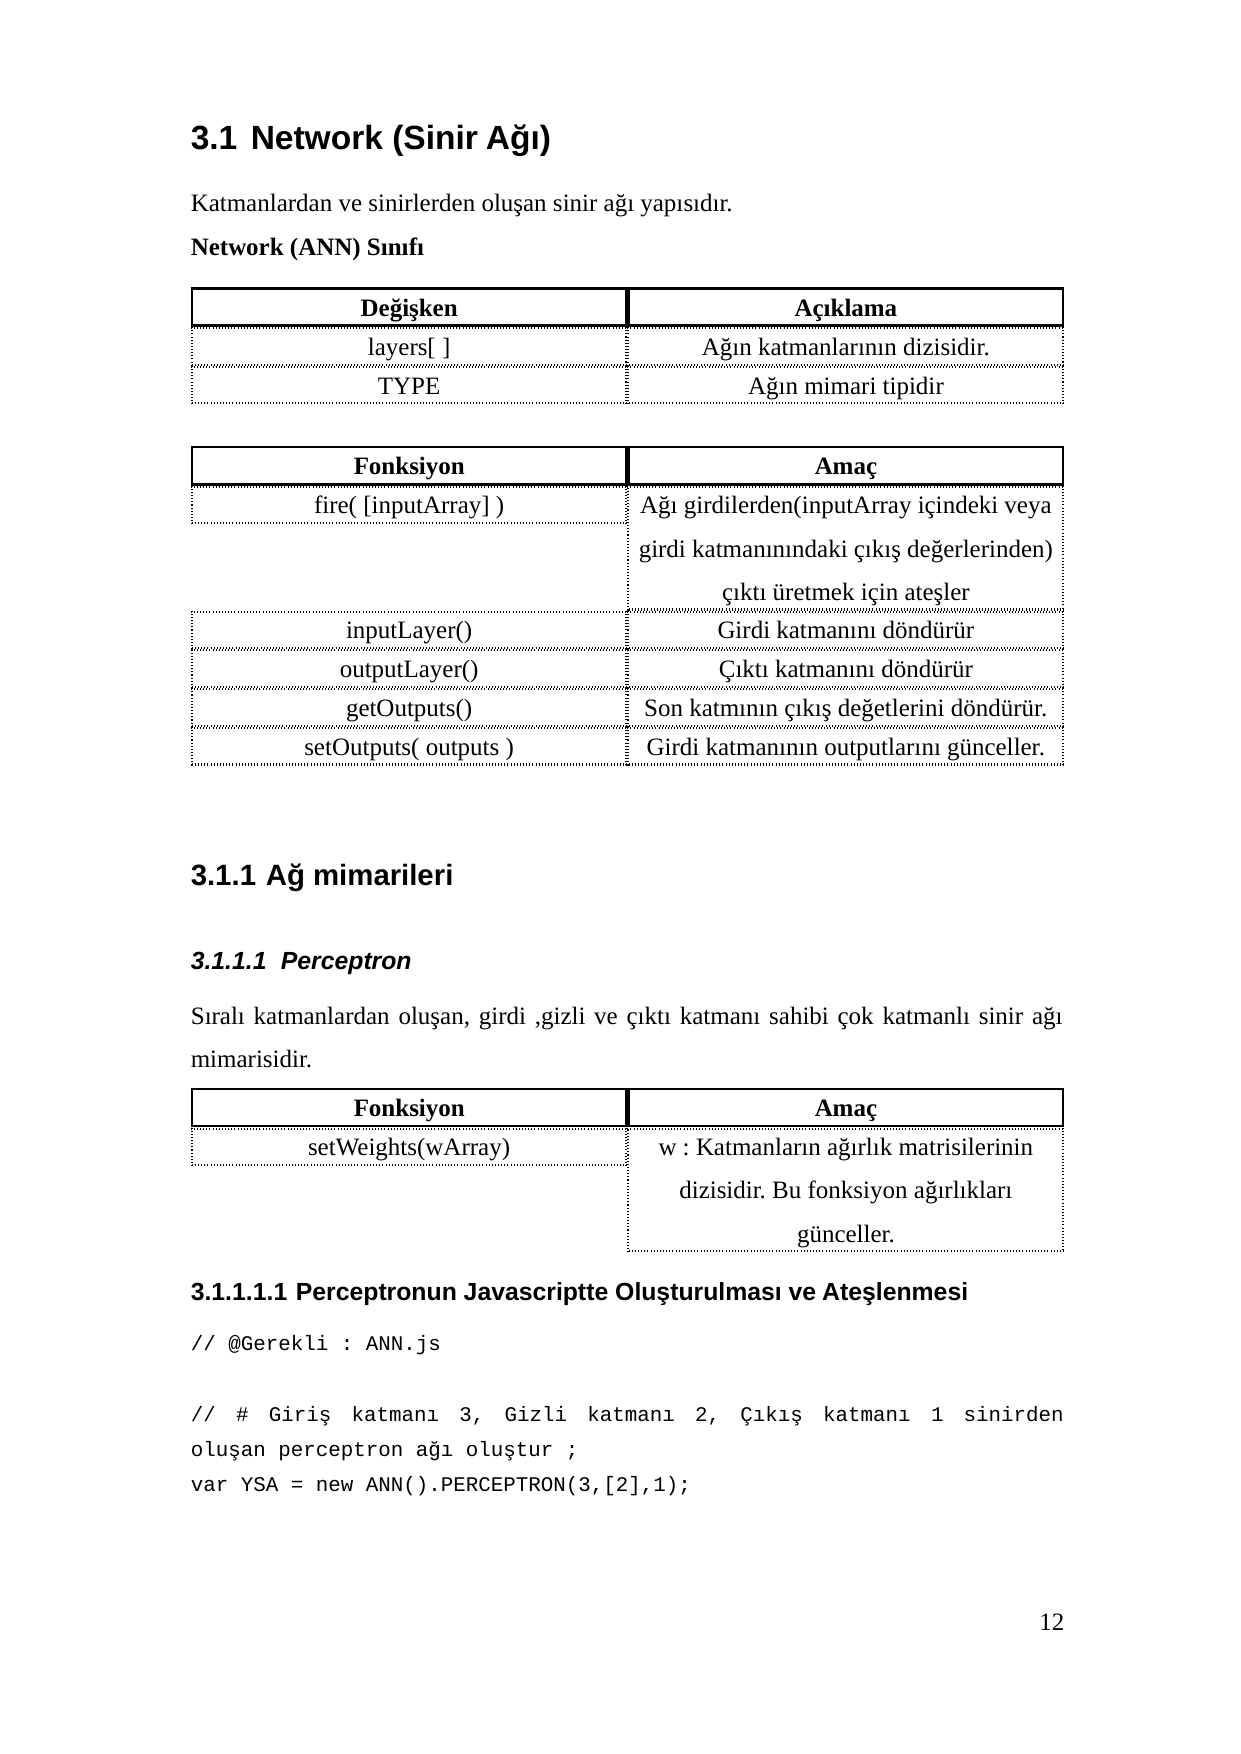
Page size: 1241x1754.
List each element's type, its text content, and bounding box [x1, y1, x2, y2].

table_cell inputLayer() [191, 611, 627, 649]
subtitle Perceptron [191, 946, 1064, 974]
table_header Fonksiyon [193, 448, 625, 483]
subtitle Perceptronun Javascriptte Oluşturulması ve Ateşlenmesi [191, 1277, 1064, 1306]
table_cell fire( [inputArray] ) [191, 486, 627, 611]
table_header Değişken [193, 290, 625, 324]
table_cell setWeights(wArray) [191, 1128, 627, 1252]
table_cell Ağı girdilerden(inputArray içindeki veya girdi katmanınındaki çıkış değerlerinden) çıktı üretmek için ateşler [627, 486, 1064, 611]
table_cell TYPE [191, 366, 627, 404]
table_cell layers[ ] [191, 327, 627, 366]
table_cell setOutputs( outputs ) [191, 727, 627, 766]
text var YSA = new ANN().PERCEPTRON(3,[2],1); [191, 1474, 1064, 1498]
table_cell Ağın katmanlarının dizisidir. [627, 327, 1064, 366]
table_cell outputLayer() [191, 649, 627, 688]
text Sıralı katmanlardan oluşan, girdi ,gizli ve çıktı katmanı sahibi çok katmanlı sinir ağı mimarisidir. [191, 1001, 1064, 1073]
table_cell getOutputs() [191, 688, 627, 727]
table_cell Girdi katmanının outputlarını günceller. [627, 727, 1064, 766]
table_header Fonksiyon [193, 1090, 625, 1125]
text // @Gerekli : ANN.js [191, 1333, 1064, 1356]
text Katmanlardan ve sinirlerden oluşan sinir ağı yapısıdır. [191, 188, 1064, 217]
table_cell Girdi katmanını döndürür [627, 611, 1064, 649]
text // # Giriş katmanı 3, Gizli katmanı 2, Çıkış katmanı 1 sinirden oluşan perceptron ağı oluştur ; [191, 1403, 1064, 1463]
table_header Açıklama [630, 290, 1062, 324]
table_cell Son katmının çıkış değetlerini döndürür. [627, 688, 1064, 727]
subtitle Ağ mimarileri [191, 858, 1064, 892]
subtitle Network (Sinir Ağı) [191, 118, 1064, 157]
table_cell w : Katmanların ağırlık matrisilerinin dizisidir. Bu fonksiyon ağırlıkları günceller. [627, 1128, 1064, 1252]
text Network (ANN) Sınıfı [191, 232, 1064, 260]
table_cell Ağın mimari tipidir [627, 366, 1064, 404]
table_cell Çıktı katmanını döndürür [627, 649, 1064, 688]
table_header Amaç [630, 1090, 1062, 1125]
table_header Amaç [630, 448, 1062, 483]
